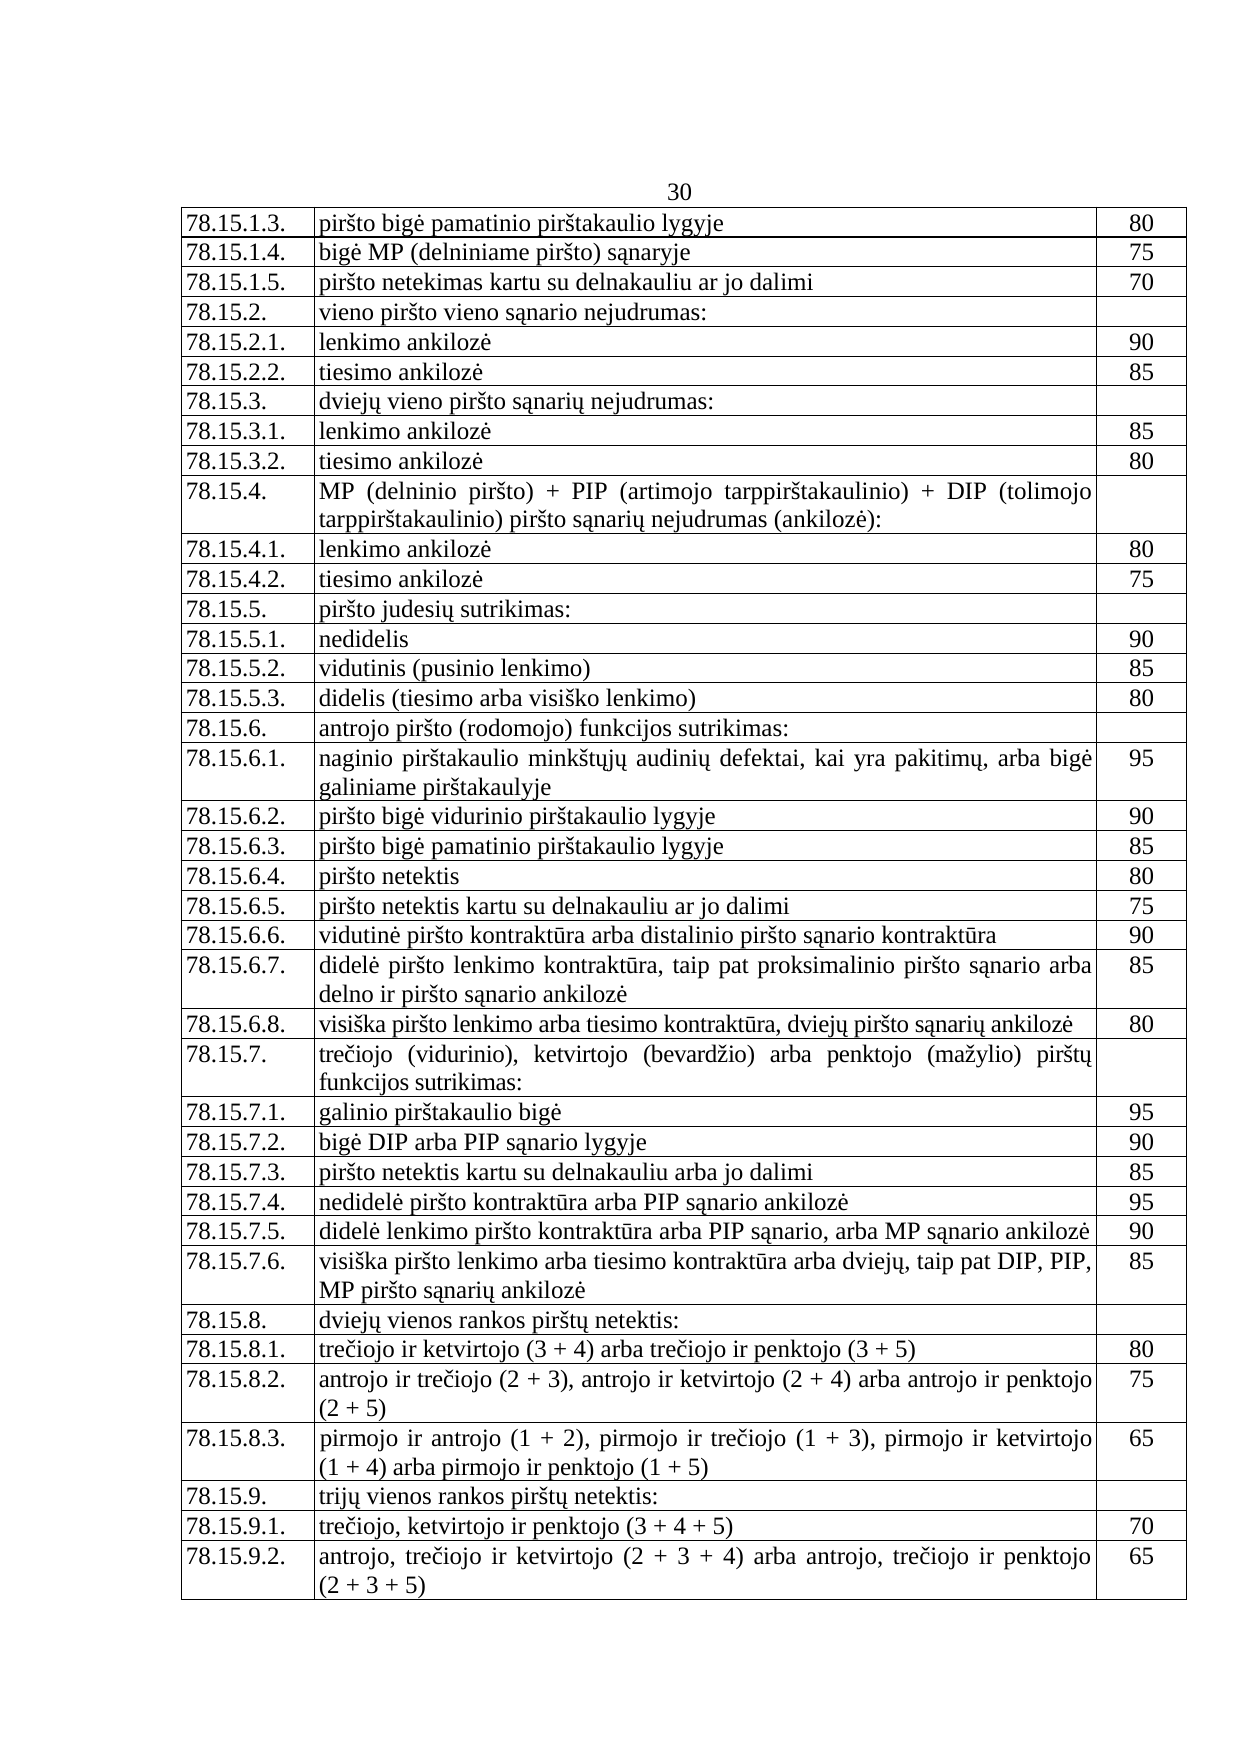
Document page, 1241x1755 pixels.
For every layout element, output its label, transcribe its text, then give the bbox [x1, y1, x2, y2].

table_cell 78.15.5.1. [182, 624, 314, 652]
table_cell piršto netekimas kartu su delnakauliu ar jo dalimi [315, 267, 1096, 296]
table_cell 80 [1097, 683, 1186, 712]
table_cell 95 [1097, 743, 1186, 800]
table_cell [1097, 1481, 1186, 1510]
table_cell 78.15.7.6. [182, 1246, 314, 1304]
table_cell 78.15.9.2. [182, 1541, 314, 1598]
table_cell 80 [1097, 208, 1186, 236]
table_cell pirmojo ir antrojo (1 + 2), pirmojo ir trečiojo (1 + 3), pirmojo ir ketvirtojo (1 + 4) arba pirmojo ir penktojo (1 + 5) [315, 1423, 1096, 1480]
table_cell 78.15.5. [182, 594, 314, 623]
table_cell 78.15.8.3. [182, 1423, 314, 1480]
table_cell 78.15.8.1. [182, 1335, 314, 1363]
table_cell didelė lenkimo piršto kontraktūra arba PIP sąnario, arba MP sąnario ankilozė [315, 1216, 1096, 1245]
table_cell 80 [1097, 534, 1186, 563]
table_cell 75 [1097, 564, 1186, 593]
table_cell 78.15.5.2. [182, 654, 314, 682]
table_cell 78.15.6. [182, 713, 314, 742]
table_cell visiška piršto lenkimo arba tiesimo kontraktūra, dviejų piršto sąnarių ankilozė [315, 1009, 1096, 1038]
table_cell 85 [1097, 1157, 1186, 1186]
table_cell 78.15.7.2. [182, 1127, 314, 1156]
table_cell visiška piršto lenkimo arba tiesimo kontraktūra arba dviejų, taip pat DIP, PIP, MP piršto sąnarių ankilozė [315, 1246, 1096, 1304]
table_cell piršto bigė vidurinio pirštakaulio lygyje [315, 801, 1096, 830]
table_cell 78.15.7.4. [182, 1187, 314, 1215]
table_cell vidutinė piršto kontraktūra arba distalinio piršto sąnario kontraktūra [315, 921, 1096, 949]
table_cell bigė DIP arba PIP sąnario lygyje [315, 1127, 1096, 1156]
table_cell [1097, 1039, 1186, 1096]
table_cell antrojo, trečiojo ir ketvirtojo (2 + 3 + 4) arba antrojo, trečiojo ir penktojo (2 + 3 + 5) [315, 1541, 1096, 1598]
table_cell 80 [1097, 1009, 1186, 1038]
table_cell trijų vienos rankos pirštų netektis: [315, 1481, 1096, 1510]
table_cell antrojo piršto (rodomojo) funkcijos sutrikimas: [315, 713, 1096, 742]
table_cell dviejų vieno piršto sąnarių nejudrumas: [315, 386, 1096, 415]
table_cell 78.15.2.1. [182, 327, 314, 356]
table_cell tiesimo ankilozė [315, 446, 1096, 475]
table_cell [1097, 476, 1186, 533]
table_cell [1097, 386, 1186, 415]
table_cell antrojo ir trečiojo (2 + 3), antrojo ir ketvirtojo (2 + 4) arba antrojo ir penktojo (2 + 5) [315, 1364, 1096, 1422]
table_cell 78.15.3. [182, 386, 314, 415]
table_cell 78.15.3.1. [182, 416, 314, 445]
table_cell 78.15.7. [182, 1039, 314, 1096]
table_cell 78.15.7.5. [182, 1216, 314, 1245]
table_cell 78.15.1.4. [182, 238, 314, 266]
table_cell 95 [1097, 1187, 1186, 1215]
table_cell lenkimo ankilozė [315, 534, 1096, 563]
table_cell vieno piršto vieno sąnario nejudrumas: [315, 297, 1096, 326]
table_cell 78.15.6.5. [182, 891, 314, 919]
table_cell MP (delninio piršto) + PIP (artimojo tarppirštakaulinio) + DIP (tolimojo tarppirštakaulinio) piršto sąnarių nejudrumas (ankilozė): [315, 476, 1096, 533]
table_cell 78.15.8. [182, 1305, 314, 1333]
table_cell piršto bigė pamatinio pirštakaulio lygyje [315, 208, 1096, 236]
table_cell didelė piršto lenkimo kontraktūra, taip pat proksimalinio piršto sąnario arba delno ir piršto sąnario ankilozė [315, 950, 1096, 1008]
table_cell 78.15.8.2. [182, 1364, 314, 1422]
table_cell 78.15.4.1. [182, 534, 314, 563]
table_cell 85 [1097, 831, 1186, 860]
table_cell 90 [1097, 1216, 1186, 1245]
table_cell nedidelis [315, 624, 1096, 652]
table_cell 78.15.2.2. [182, 357, 314, 385]
table_cell [1097, 297, 1186, 326]
table_cell 78.15.1.5. [182, 267, 314, 296]
table_cell 78.15.7.1. [182, 1097, 314, 1126]
table_cell [1097, 594, 1186, 623]
table_cell tiesimo ankilozė [315, 357, 1096, 385]
table_cell 90 [1097, 1127, 1186, 1156]
table_cell lenkimo ankilozė [315, 327, 1096, 356]
table_cell 78.15.3.2. [182, 446, 314, 475]
table_cell 78.15.6.7. [182, 950, 314, 1008]
table_cell tiesimo ankilozė [315, 564, 1096, 593]
table_cell 78.15.6.4. [182, 861, 314, 890]
table_cell [1097, 1305, 1186, 1333]
table_cell 90 [1097, 801, 1186, 830]
table_cell didelis (tiesimo arba visiško lenkimo) [315, 683, 1096, 712]
table_cell bigė MP (delniniame piršto) sąnaryje [315, 238, 1096, 266]
table_cell piršto netektis kartu su delnakauliu arba jo dalimi [315, 1157, 1096, 1186]
table_cell trečiojo (vidurinio), ketvirtojo (bevardžio) arba penktojo (mažylio) pirštų funkcijos sutrikimas: [315, 1039, 1096, 1096]
table_cell piršto judesių sutrikimas: [315, 594, 1096, 623]
table_cell nedidelė piršto kontraktūra arba PIP sąnario ankilozė [315, 1187, 1096, 1215]
table_cell piršto netektis kartu su delnakauliu ar jo dalimi [315, 891, 1096, 919]
table_cell 85 [1097, 950, 1186, 1008]
table_cell 78.15.1.3. [182, 208, 314, 236]
table_cell 90 [1097, 327, 1186, 356]
table_cell trečiojo, ketvirtojo ir penktojo (3 + 4 + 5) [315, 1511, 1096, 1540]
table_cell 85 [1097, 416, 1186, 445]
table_cell 78.15.4. [182, 476, 314, 533]
table_cell 65 [1097, 1541, 1186, 1598]
table_cell piršto netektis [315, 861, 1096, 890]
table_cell trečiojo ir ketvirtojo (3 + 4) arba trečiojo ir penktojo (3 + 5) [315, 1335, 1096, 1363]
table_cell 85 [1097, 654, 1186, 682]
table_cell 80 [1097, 1335, 1186, 1363]
table_cell 78.15.5.3. [182, 683, 314, 712]
table_cell [1097, 713, 1186, 742]
table_cell vidutinis (pusinio lenkimo) [315, 654, 1096, 682]
table_cell 80 [1097, 446, 1186, 475]
table_cell 90 [1097, 624, 1186, 652]
table_cell piršto bigė pamatinio pirštakaulio lygyje [315, 831, 1096, 860]
table_cell 78.15.4.2. [182, 564, 314, 593]
table_cell 75 [1097, 891, 1186, 919]
table_cell 70 [1097, 267, 1186, 296]
table_cell naginio pirštakaulio minkštųjų audinių defektai, kai yra pakitimų, arba bigė galiniame pirštakaulyje [315, 743, 1096, 800]
table_cell 78.15.6.6. [182, 921, 314, 949]
table_cell dviejų vienos rankos pirštų netektis: [315, 1305, 1096, 1333]
table_cell 85 [1097, 357, 1186, 385]
table_cell 78.15.9.1. [182, 1511, 314, 1540]
table_cell 78.15.2. [182, 297, 314, 326]
table_cell 75 [1097, 1364, 1186, 1422]
table_cell 90 [1097, 921, 1186, 949]
table_cell lenkimo ankilozė [315, 416, 1096, 445]
table_cell 78.15.6.3. [182, 831, 314, 860]
table_cell 78.15.6.2. [182, 801, 314, 830]
table_cell galinio pirštakaulio bigė [315, 1097, 1096, 1126]
table_cell 78.15.6.8. [182, 1009, 314, 1038]
table_cell 70 [1097, 1511, 1186, 1540]
table_cell 95 [1097, 1097, 1186, 1126]
table_cell 78.15.6.1. [182, 743, 314, 800]
table_cell 85 [1097, 1246, 1186, 1304]
table_cell 78.15.7.3. [182, 1157, 314, 1186]
table_cell 75 [1097, 238, 1186, 266]
table_cell 80 [1097, 861, 1186, 890]
table_cell 78.15.9. [182, 1481, 314, 1510]
table_cell 65 [1097, 1423, 1186, 1480]
